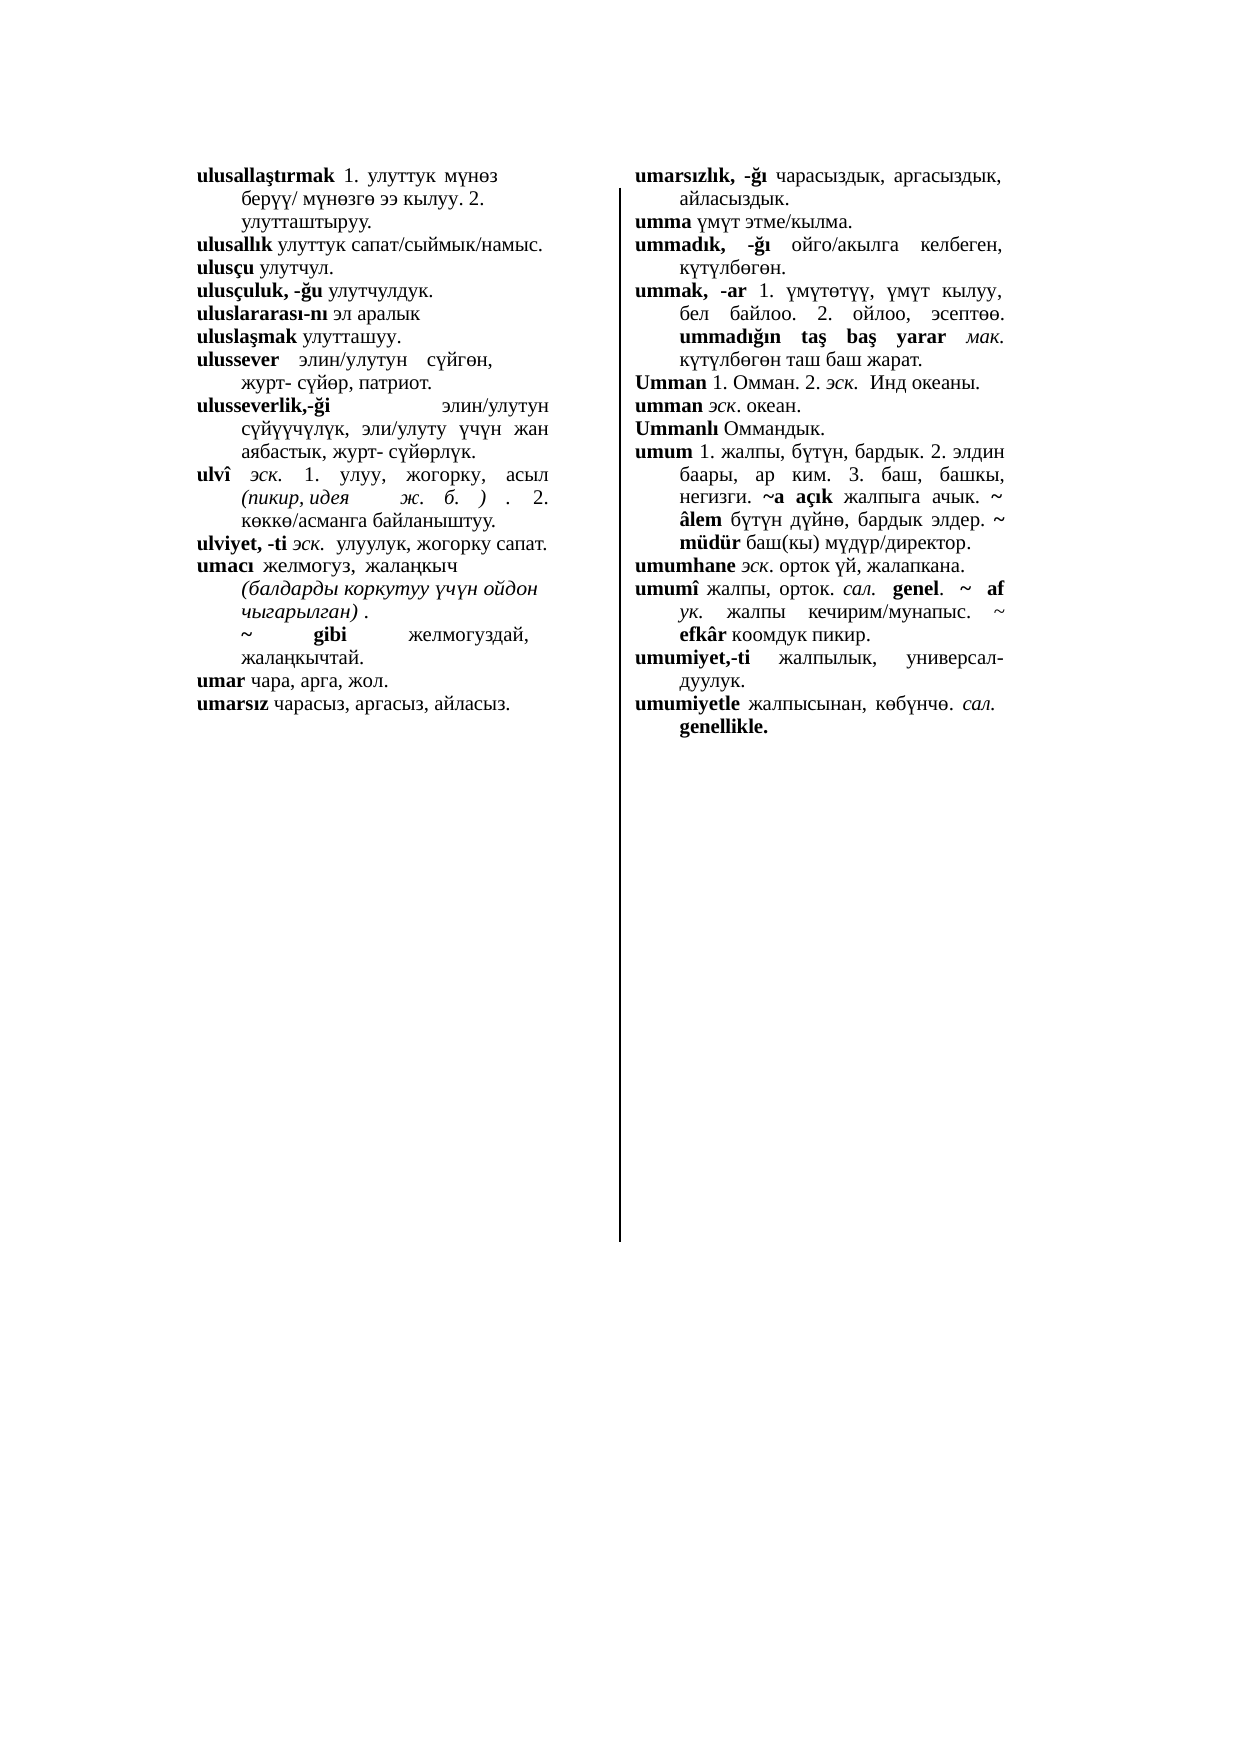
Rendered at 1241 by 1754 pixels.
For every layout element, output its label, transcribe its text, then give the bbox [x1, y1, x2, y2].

text umarsızlık, -ğı чарасыздык, аргасыздык, айласыздык. [635, 164, 1005, 210]
text ulusallaştırmak 1. улуттук мүнөз берүү/ мүнөзгө ээ кылуу. 2. улутташтыруу. [197, 164, 548, 233]
text uluslararası-nı эл аралык [197, 302, 595, 325]
text umarsız чарасыз, аргасыз, айласыз. [197, 692, 572, 715]
text ummak, -ar 1. үмүтөтүү, үмүт кылуу, [635, 279, 1065, 302]
text Umman 1. Омман. 2. эск. Инд океаны. [635, 371, 1028, 394]
text ulviyet, -ti эск. улуулук, жогорку сапат. [197, 532, 609, 554]
text umumî жалпы, орток. сал. genel. ~ af ук. жалпы кечирим/мунапыс. ~ efkâr коомдук пикир. [635, 577, 1005, 646]
text umman эск. океан. [635, 394, 1056, 417]
text ulusseverlik,-ği элин/улутун сүйүүчүлүк, эли/улуту үчүн жан аябастык, журт- сүйөрлүк. [197, 394, 549, 463]
text uluslaşmak улутташуу. [197, 325, 599, 348]
text âlem бүтүн дүйнө, бардык элдер. ~ müdür баш(кы) мүдүр/директор. [679, 508, 1005, 554]
text бел байлоо. 2. ойлоо, эсептөө. ummadığın taş baş yarar мак. күтүлбөгөн таш баш жарат. [679, 302, 1005, 371]
text ulvî эск. 1. улуу, жогорку, асыл (пикир, идея ж. б. ) . 2. көккө/асманга байланыштуу. [197, 463, 548, 532]
text umma үмүт этме/кылма. [635, 210, 1065, 233]
text ummadık, -ğı ойго/акылга келбеген, күтүлбөгөн. [635, 233, 1004, 279]
text ~ gibi желмогуздай, жалаңкычтай. [241, 623, 529, 669]
text ulusçuluk, -ğu улутчулдук. [197, 279, 595, 302]
text ulussever элин/улутун сүйгөн, журт- сүйөр, патриот. [197, 348, 549, 394]
text umar чара, арга, жол. [197, 669, 609, 692]
text umum 1. жалпы, бүтүн, бардык. 2. элдин баары, ар ким. 3. баш, башкы, негизги. ~a açık жалпыга ачык. ~ [635, 440, 1005, 508]
text genellikle. [679, 715, 769, 738]
text umumhane эск. орток үй, жалапкана. [635, 554, 1028, 577]
text umacı желмогуз, жалаңкыч (балдарды коркутуу үчүн ойдон чыгарылган) . [197, 554, 548, 623]
text ulusçu улутчул. [197, 256, 595, 279]
text umumiyet,-ti жалпылык, универсал- дуулук. [635, 646, 1004, 692]
text Ummanlı Оммандык. [635, 417, 1065, 439]
text umumiyetle жалпысынан, көбүнчө. сал. [635, 692, 1065, 715]
text ulusallık улуттук сапат/сыймык/намыс. [197, 233, 609, 256]
